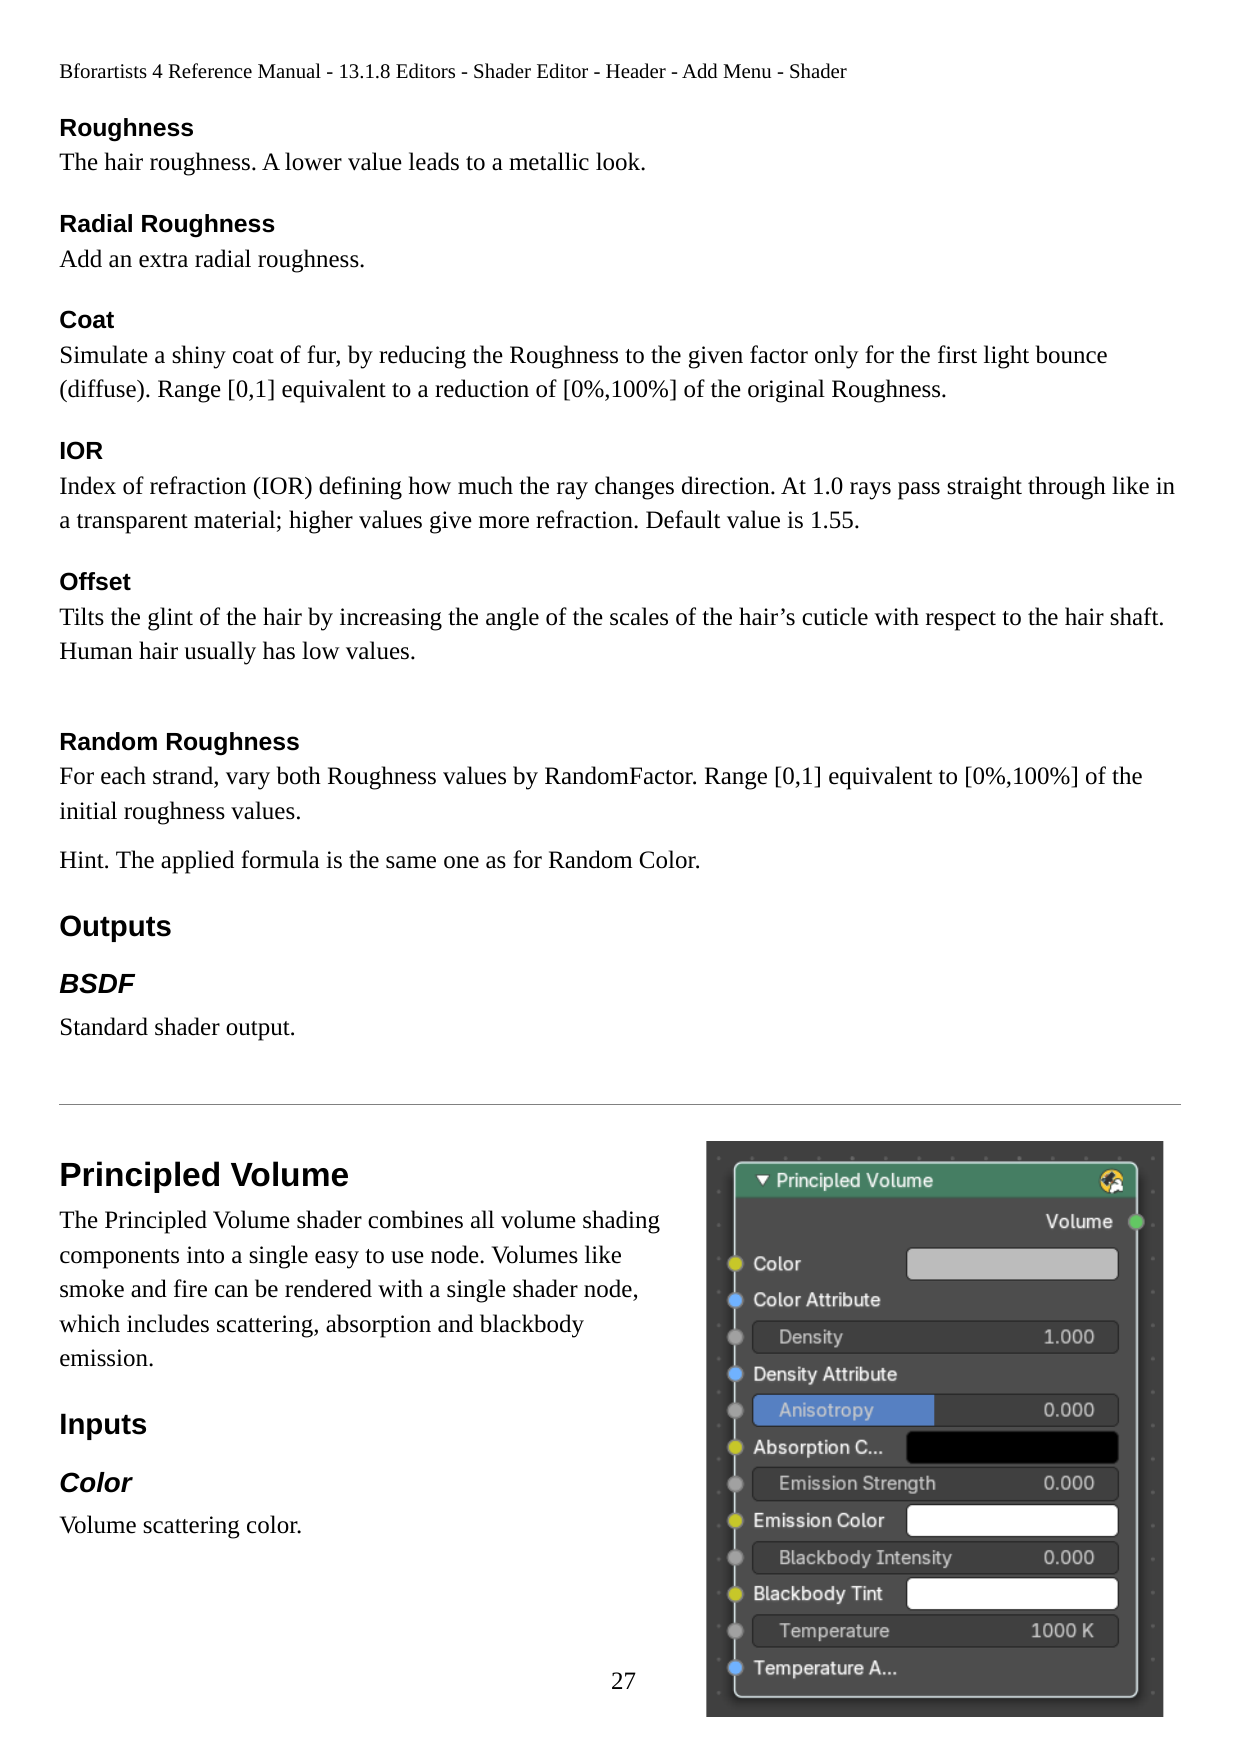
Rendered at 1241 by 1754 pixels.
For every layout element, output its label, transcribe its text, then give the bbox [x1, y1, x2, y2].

subtitle Coat [59, 305, 1181, 334]
subtitle Inputs [59, 1407, 706, 1441]
subtitle Roughness [59, 113, 1181, 141]
text For each strand, vary both Roughness values by RandomFactor. Range [0,1] equivalent to [0%,100%] of the initial roughness values. [59, 761, 1181, 824]
text Simulate a shiny coat of fur, by reducing the Roughness to the given factor only for the first light bounce (diffuse). Range [0,1] equivalent to a reduction of [0%,100%] of the original Roughness. [59, 340, 1181, 403]
text The Principled Volume shader combines all volume shading components into a single easy to use node. Volumes like smoke and fire can be rendered with a single shader node, which includes scattering, absorption and blackbody emission. [59, 1206, 706, 1372]
text Volume scattering color. [59, 1510, 706, 1539]
text The hair roughness. A lower value leads to a metallic look. [59, 147, 1181, 176]
subtitle IOR [59, 436, 1181, 465]
text Standard shader output. [59, 1012, 1181, 1040]
subtitle BSDF [59, 967, 1181, 999]
text Add an extra radial roughness. [59, 244, 1181, 272]
picture [706, 1141, 1164, 1717]
subtitle Principled Volume [59, 1154, 706, 1193]
subtitle Radial Roughness [59, 209, 1181, 237]
subtitle Color [59, 1466, 706, 1498]
text Hint. The applied formula is the same one as for Random Color. [59, 845, 1181, 874]
subtitle [1164, 1407, 1181, 1441]
subtitle Offset [59, 567, 1181, 596]
subtitle Outputs [59, 908, 1181, 942]
text [1164, 1510, 1181, 1539]
subtitle Random Roughness [59, 727, 1181, 755]
text Tilts the glint of the hair by increasing the angle of the scales of the hair’s cuticle with respect to the hair shaft. Human hair usually has low values. [59, 602, 1181, 665]
text Index of refraction (IOR) defining how much the ray changes direction. At 1.0 rays pass straight through like in a transparent material; higher values give more refraction. Default value is 1.55. [59, 471, 1181, 534]
subtitle [1164, 1466, 1181, 1498]
subtitle [1164, 1154, 1181, 1193]
